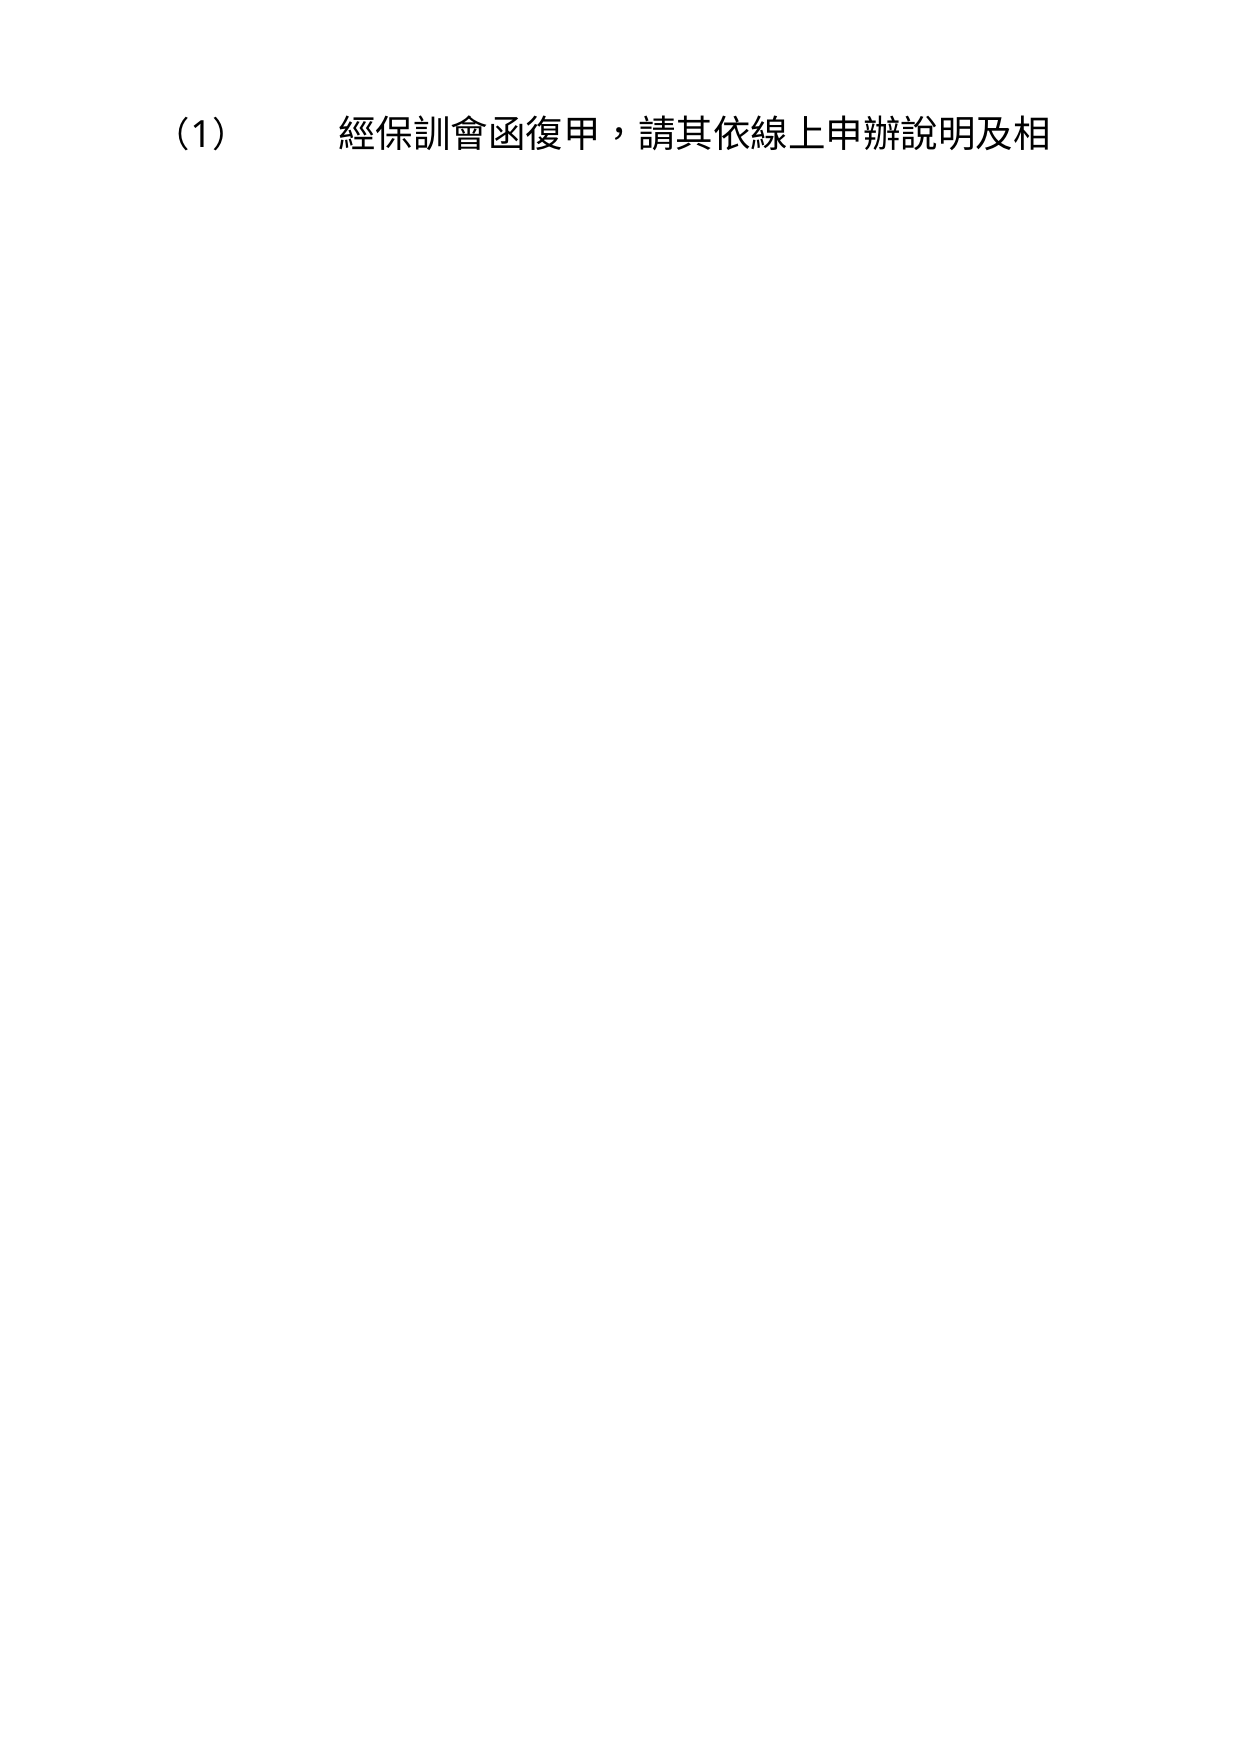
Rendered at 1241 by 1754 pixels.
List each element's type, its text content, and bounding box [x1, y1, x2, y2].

list 經保訓會函復甲，請其依線上申辦說明及相 [154, 104, 1142, 159]
